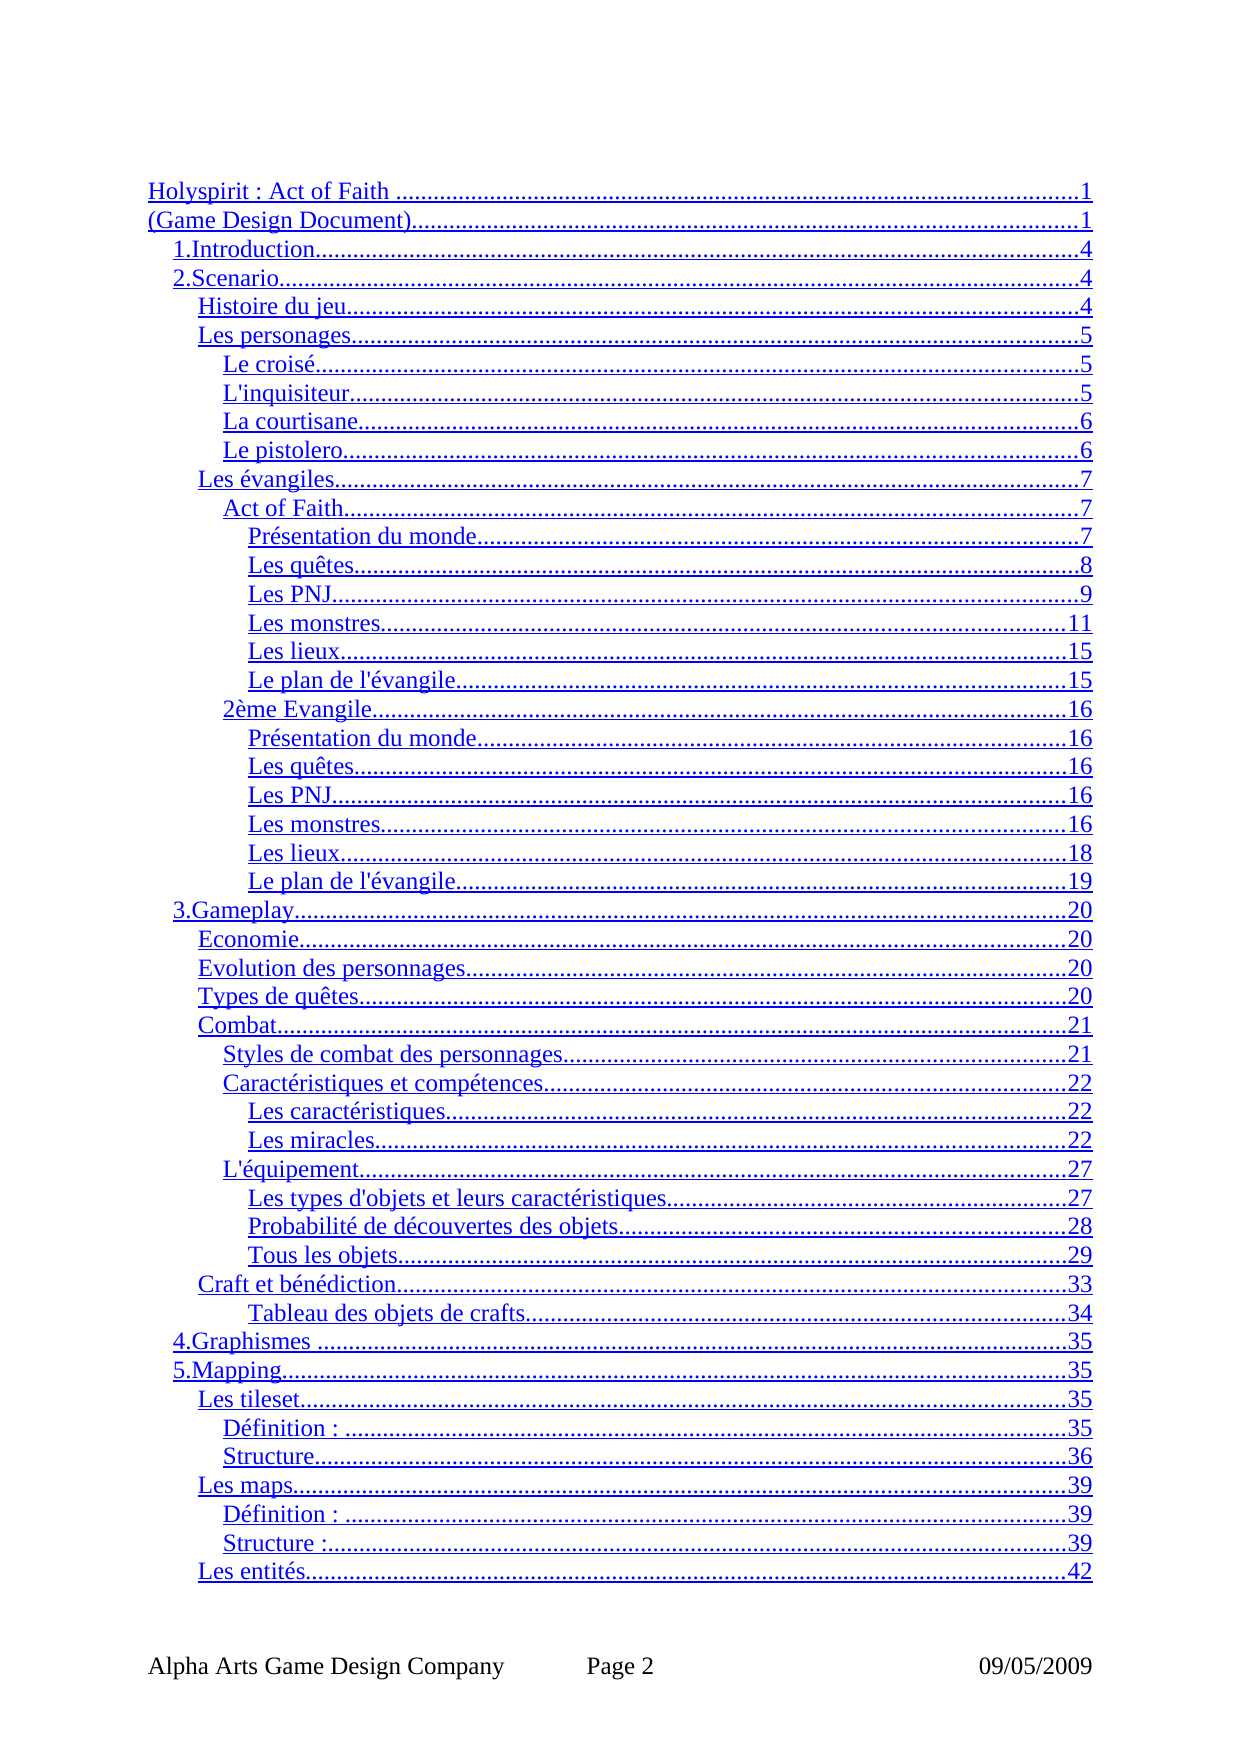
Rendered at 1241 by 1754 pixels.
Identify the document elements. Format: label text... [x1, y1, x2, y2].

text Présentation du monde 7 [248, 521, 1092, 546]
text Les évangiles 7 [198, 464, 1092, 489]
text Le pistolero 6 [223, 435, 1092, 460]
text Les lieux 15 [248, 636, 1092, 661]
text Les tileset 35 [198, 1384, 1092, 1409]
text Les quêtes 16 [248, 751, 1092, 776]
text Styles de combat des personnages 21 [223, 1039, 1092, 1064]
text Tous les objets 29 [248, 1240, 1092, 1265]
text Les monstres 11 [248, 608, 1092, 633]
text Types de quêtes 20 [198, 981, 1092, 1006]
text Les miracles 22 [248, 1125, 1092, 1150]
text Les quêtes 8 [248, 550, 1092, 575]
text Définition : 39 [223, 1499, 1092, 1524]
text Combat 21 [198, 1010, 1092, 1035]
text Les monstres 16 [248, 809, 1092, 834]
text 2.Scenario 4 [173, 263, 1092, 288]
text La courtisane 6 [223, 406, 1092, 431]
text 4.Graphismes 35 [173, 1326, 1092, 1351]
text Tableau des objets de crafts 34 [248, 1298, 1092, 1323]
text Act of Faith 7 [223, 493, 1092, 518]
text 5.Mapping 35 [173, 1355, 1092, 1380]
text L'inquisiteur 5 [223, 378, 1092, 403]
text Les PNJ 16 [248, 780, 1092, 805]
text Les maps 39 [198, 1470, 1092, 1495]
text Structure : 39 [223, 1528, 1092, 1553]
text Les lieux 18 [248, 838, 1092, 863]
text Les types d'objets et leurs caractéristiques 27 [248, 1183, 1092, 1208]
text 2ème Evangile 16 [223, 694, 1092, 719]
text Economie 20 [198, 924, 1092, 949]
text Le plan de l'évangile 19 [248, 866, 1092, 891]
text (Game Design Document) 1 [148, 205, 1092, 230]
text Présentation du monde 16 [248, 723, 1092, 748]
text Le croisé 5 [223, 349, 1092, 374]
text Probabilité de découvertes des objets 28 [248, 1211, 1092, 1236]
text Histoire du jeu 4 [198, 291, 1092, 316]
text 1.Introduction 4 [173, 234, 1092, 259]
text L'équipement 27 [223, 1154, 1092, 1179]
text Caractéristiques et compétences 22 [223, 1068, 1092, 1093]
text Le plan de l'évangile 15 [248, 665, 1092, 690]
text 3.Gameplay 20 [173, 895, 1092, 920]
text Les PNJ 9 [248, 579, 1092, 604]
text Evolution des personnages 20 [198, 953, 1092, 978]
text Structure 36 [223, 1441, 1092, 1466]
text Définition : 35 [223, 1413, 1092, 1438]
text Craft et bénédiction 33 [198, 1269, 1092, 1294]
text Holyspirit : Act of Faith 1 [148, 176, 1092, 201]
text Les caractéristiques 22 [248, 1096, 1092, 1121]
text Les personages 5 [198, 320, 1092, 345]
text Les entités 42 [198, 1556, 1092, 1581]
